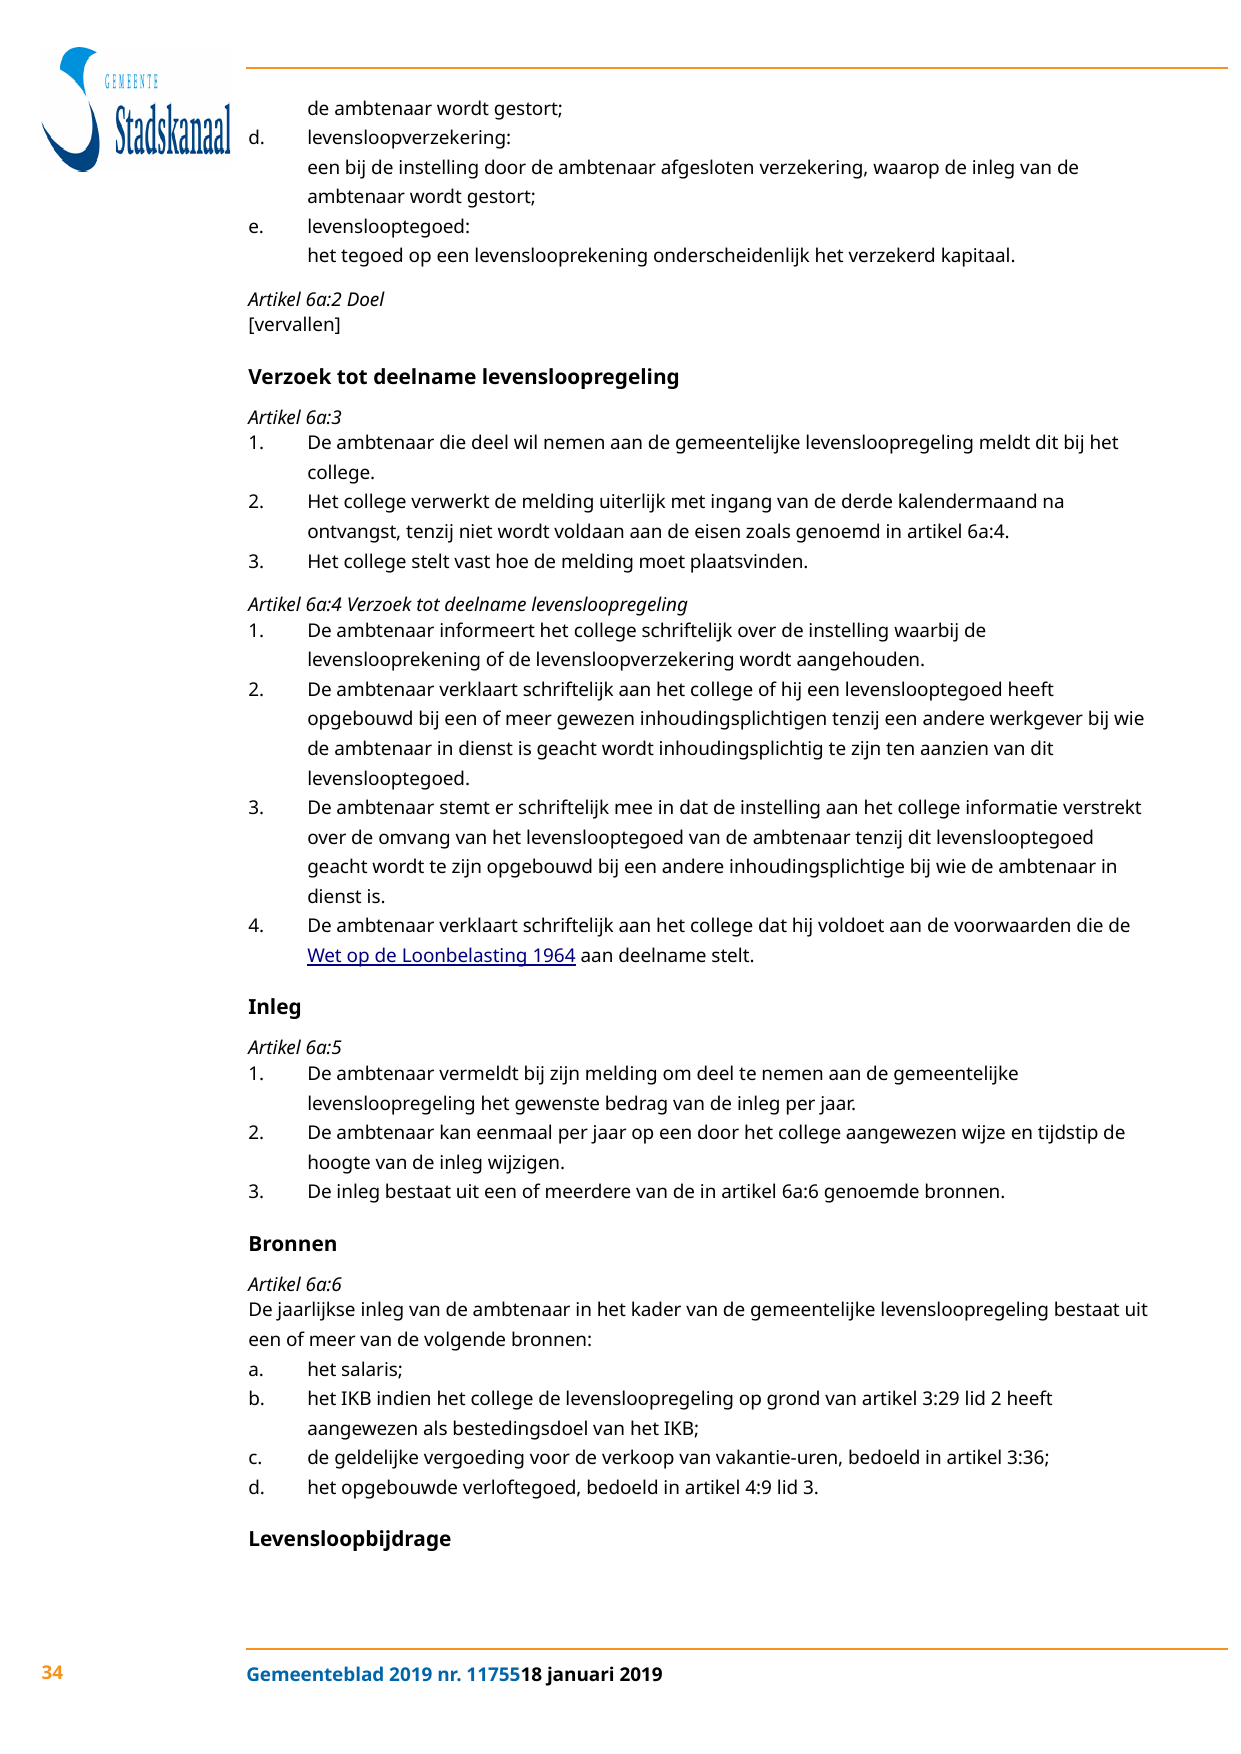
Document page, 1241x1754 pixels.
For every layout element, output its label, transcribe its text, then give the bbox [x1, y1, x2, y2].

text Artikel 6a:4 Verzoek tot deelname levensloopregeling [248, 591, 1152, 617]
list het tegoed op een levenslooprekening onderscheidenlijk het verzekerd kapitaal. [248, 243, 1152, 268]
text Artikel 6a:6 [248, 1271, 1152, 1297]
list De ambtenaar kan eenmaal per jaar op een door het college aangewezen wijze en tijdstip de hoogte van de inleg wijzigen. [248, 1119, 1152, 1175]
text Levensloopbijdrage [248, 1524, 1152, 1553]
text [vervallen] [248, 312, 1152, 337]
list De ambtenaar verklaart schriftelijk aan het college of hij een levenslooptegoed heeft opgebouwd bij een of meer gewezen inhoudingsplichtigen tenzij een andere werkgever bij wie de ambtenaar in dienst is geacht wordt inhoudingsplichtig te zijn ten aanzien van dit levenslooptegoed. [248, 676, 1152, 790]
list levenslooptegoed: [248, 213, 1152, 239]
list De ambtenaar verklaart schriftelijk aan het college dat hij voldoet aan de voorwaarden die de Wet op de Loonbelasting 1964 aan deelname stelt. [248, 913, 1152, 968]
text De jaarlijkse inleg van de ambtenaar in het kader van de gemeentelijke levensloopregeling bestaat uit een of meer van de volgende bronnen: [248, 1297, 1152, 1352]
picture [41, 47, 231, 172]
list het IKB indien het college de levensloopregeling op grond van artikel 3:29 lid 2 heeft aangewezen als bestedingsdoel van het IKB; [248, 1385, 1152, 1441]
list de ambtenaar wordt gestort; [248, 95, 1152, 121]
text Bronnen [248, 1229, 1152, 1257]
text Artikel 6a:2 Doel [248, 286, 1152, 312]
list De inleg bestaat uit een of meerdere van de in artikel 6a:6 genoemde bronnen. [248, 1178, 1152, 1204]
list De ambtenaar stemt er schriftelijk mee in dat de instelling aan het college informatie verstrekt over de omvang van het levenslooptegoed van de ambtenaar tenzij dit levenslooptegoed geacht wordt te zijn opgebouwd bij een andere inhoudingsplichtige bij wie de ambtenaar in dienst is. [248, 794, 1152, 909]
list De ambtenaar die deel wil nemen aan de gemeentelijke levensloopregeling meldt dit bij het college. [248, 429, 1152, 485]
text Verzoek tot deelname levensloopregeling [248, 362, 1152, 390]
list De ambtenaar informeert het college schriftelijk over de instelling waarbij de levenslooprekening of de levensloopverzekering wordt aangehouden. [248, 617, 1152, 672]
list het opgebouwde verloftegoed, bedoeld in artikel 4:9 lid 3. [248, 1474, 1152, 1500]
list Het college verwerkt de melding uiterlijk met ingang van de derde kalendermaand na ontvangst, tenzij niet wordt voldaan aan de eisen zoals genoemd in artikel 6a:4. [248, 489, 1152, 544]
list levensloopverzekering: [248, 124, 1152, 150]
text Artikel 6a:5 [248, 1034, 1152, 1060]
text Inleg [248, 992, 1152, 1021]
list het salaris; [248, 1356, 1152, 1381]
list een bij de instelling door de ambtenaar afgesloten verzekering, waarop de inleg van de ambtenaar wordt gestort; [248, 154, 1152, 209]
list Het college stelt vast hoe de melding moet plaatsvinden. [248, 548, 1152, 574]
list De ambtenaar vermeldt bij zijn melding om deel te nemen aan de gemeentelijke levensloopregeling het gewenste bedrag van de inleg per jaar. [248, 1060, 1152, 1116]
list de geldelijke vergoeding voor de verkoop van vakantie-uren, bedoeld in artikel 3:36; [248, 1444, 1152, 1470]
text Artikel 6a:3 [248, 404, 1152, 429]
